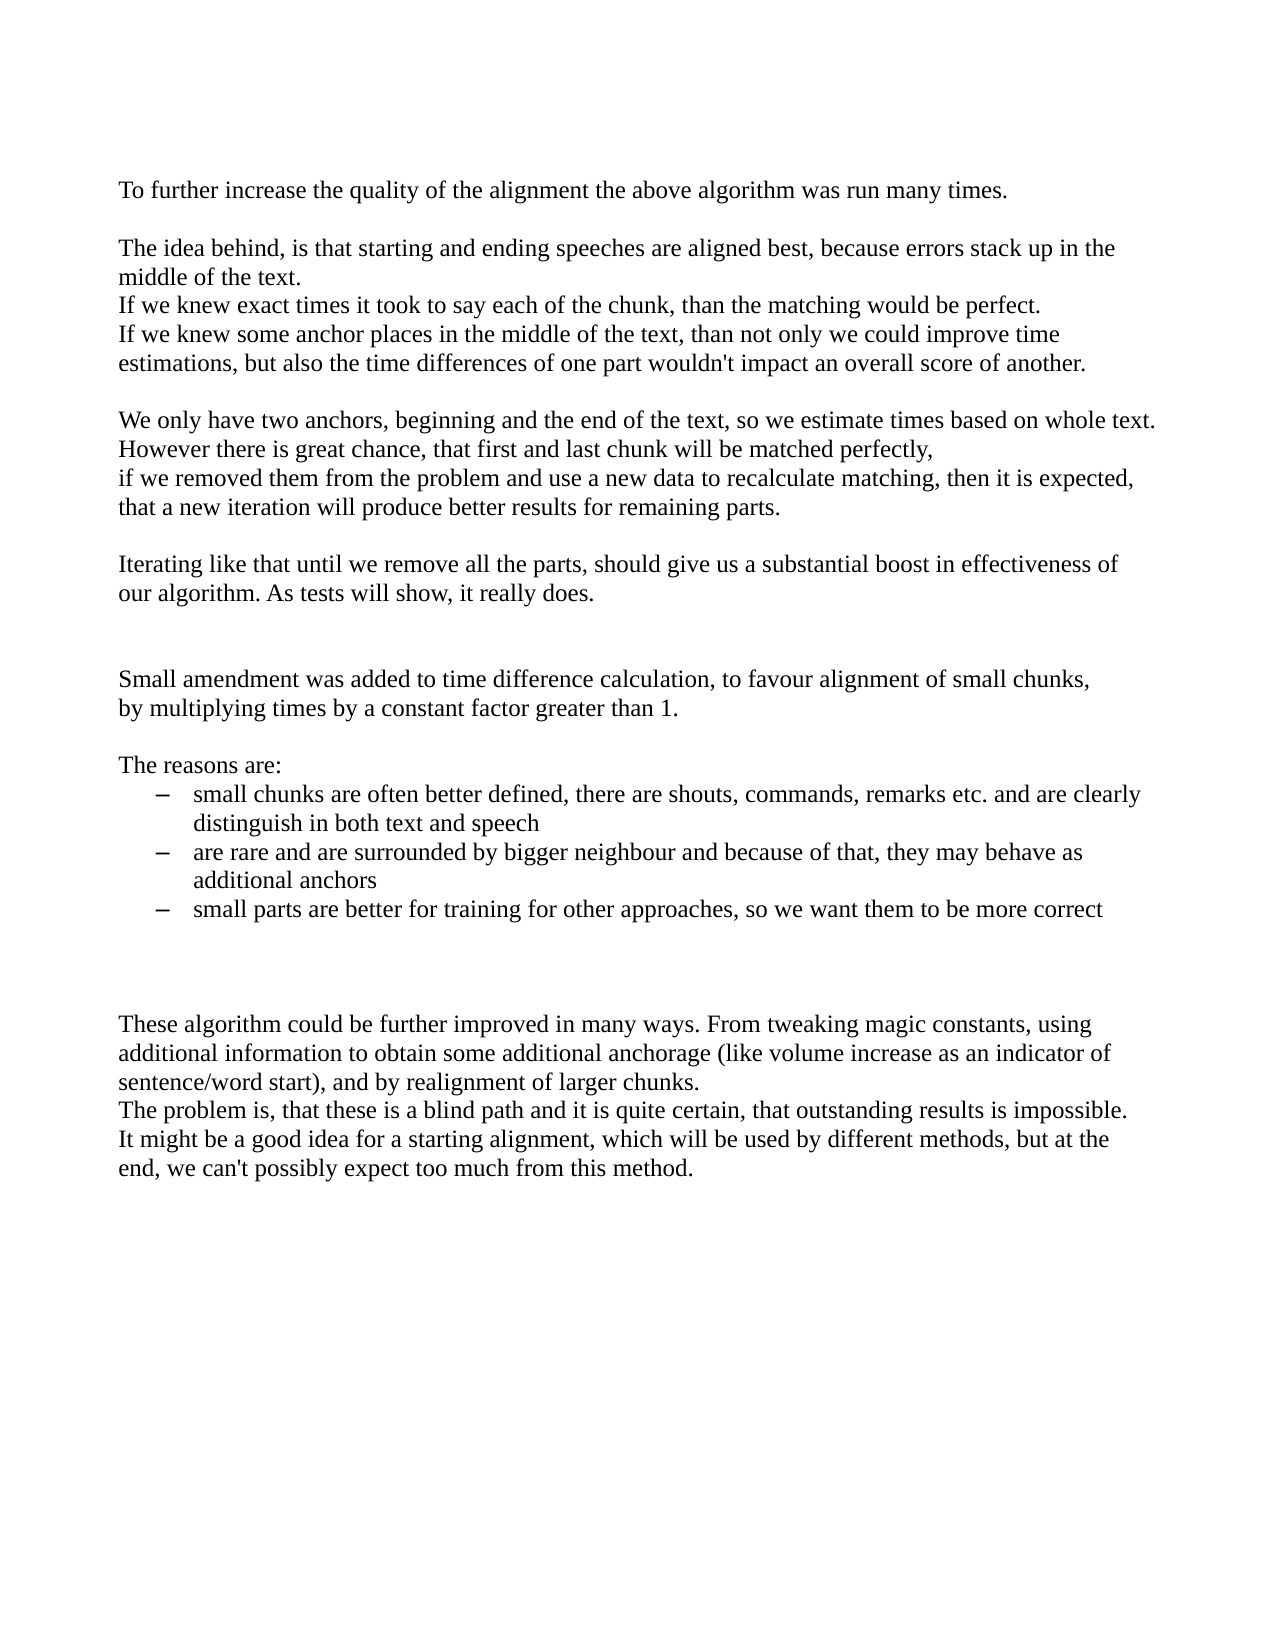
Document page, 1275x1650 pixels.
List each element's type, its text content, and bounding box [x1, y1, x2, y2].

text We only have two anchors, beginning and the end of the text, so we estimate times based on whole text. [118, 406, 1157, 434]
text These algorithm could be further improved in many ways. From tweaking magic constants, using additional information to obtain some additional anchorage (like volume increase as an indicator of sentence/word start), and by realignment of larger chunks. [118, 1009, 1157, 1096]
text To further increase the quality of the alignment the above algorithm was run many times. [118, 176, 1157, 204]
list small parts are better for training for other approaches, so we want them to be more correct [156, 894, 1157, 923]
list are rare and are surrounded by bigger neighbour and because of that, they may behave as additional anchors [156, 837, 1157, 894]
list small chunks are often better defined, there are shouts, commands, remarks etc. and are clearly distinguish in both text and speech [156, 779, 1157, 837]
text The problem is, that these is a blind path and it is quite certain, that outstanding results is impossible. [118, 1096, 1157, 1124]
text However there is great chance, that first and last chunk will be matched perfectly, [118, 434, 1157, 463]
text It might be a good idea for a starting alignment, which will be used by different methods, but at the end, we can't possibly expect too much from this method. [118, 1124, 1157, 1182]
text if we removed them from the problem and use a new data to recalculate matching, then it is expected, that a new iteration will produce better results for remaining parts. [118, 463, 1157, 521]
text The reasons are: [118, 751, 1157, 779]
text Iterating like that until we remove all the parts, should give us a substantial boost in effectiveness of our algorithm. As tests will show, it really does. [118, 549, 1157, 607]
text by multiplying times by a constant factor greater than 1. [118, 693, 1157, 722]
text The idea behind, is that starting and ending speeches are aligned best, because errors stack up in the middle of the text. [118, 233, 1157, 291]
text If we knew exact times it took to say each of the chunk, than the matching would be perfect. [118, 291, 1157, 319]
text Small amendment was added to time difference calculation, to favour alignment of small chunks, [118, 664, 1157, 693]
text If we knew some anchor places in the middle of the text, than not only we could improve time estimations, but also the time differences of one part wouldn't impact an overall score of another. [118, 319, 1157, 377]
